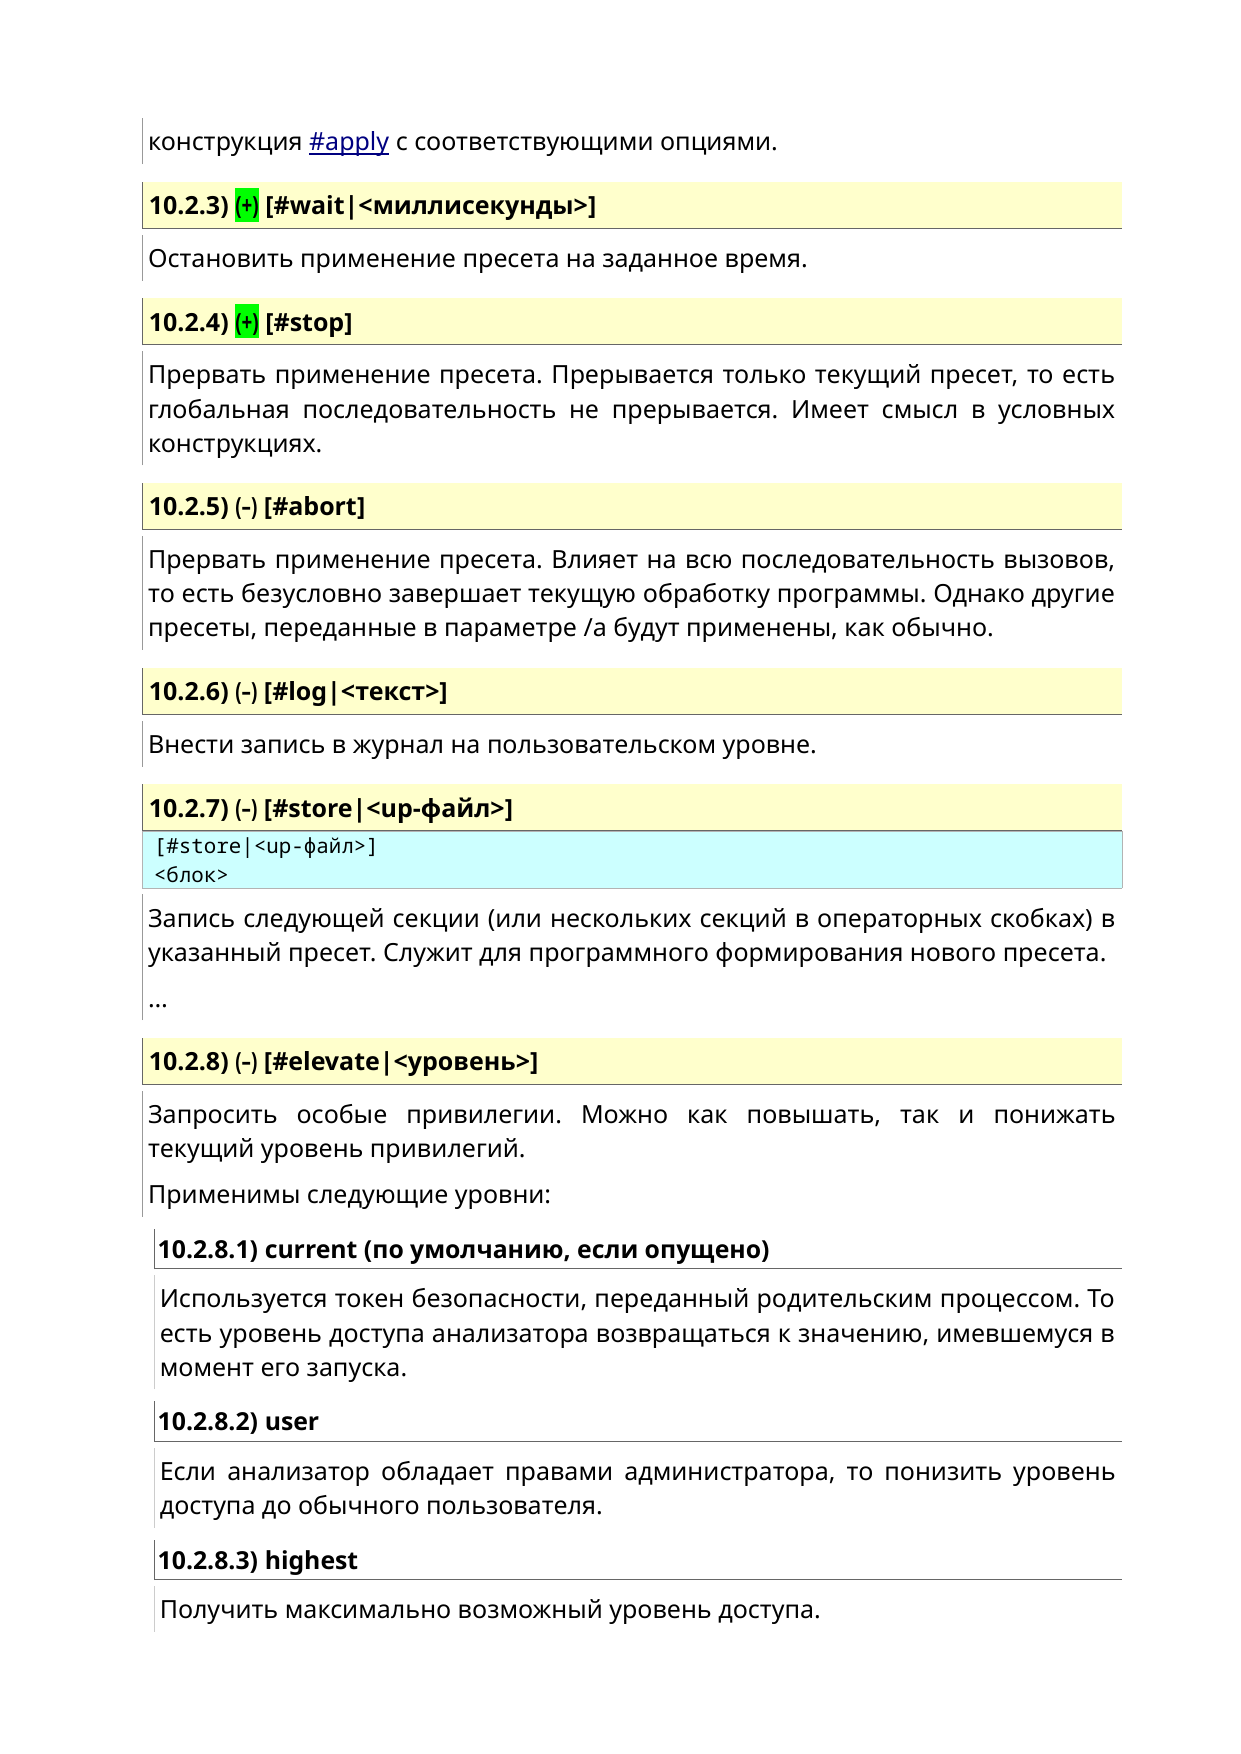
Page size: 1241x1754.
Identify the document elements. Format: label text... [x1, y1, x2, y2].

text Остановить применение пресета на заданное время. [143, 235, 1122, 281]
text Если анализатор обладает правами администратора, то понизить уровень доступа до обычного пользователя. [155, 1448, 1122, 1528]
text Запись следующей секции (или нескольких секций в операторных скобках) в указанный пресет. Служит для программного формирования нового пресета. [143, 894, 1122, 968]
text <блок> [143, 860, 1122, 888]
subtitle highest [153, 1539, 1122, 1580]
subtitle (–) [#elevate|<уровень>] [143, 1038, 1122, 1084]
subtitle (–) [#log|<текст>] [143, 668, 1122, 714]
text Прервать применение пресета. Прерывается только текущий пресет, то есть глобальная последовательность не прерывается. Имеет смысл в условных конструкциях. [143, 351, 1122, 465]
subtitle user [155, 1401, 1122, 1441]
text Прервать применение пресета. Влияет на всю последовательность вызовов, то есть безусловно завершает текущую обработку программы. Однако другие пресеты, переданные в параметре /a будут применены, как обычно. [143, 536, 1122, 650]
subtitle (–) [#store|<up-файл>] [143, 784, 1122, 830]
subtitle (–) [#abort] [143, 483, 1122, 529]
text Получить максимально возможный уровень доступа. [155, 1586, 1122, 1632]
text … [143, 974, 1122, 1020]
subtitle (+) [#stop] [143, 298, 1122, 344]
text Применимы следующие уровни: [143, 1171, 1122, 1217]
text Используется токен безопасности, переданный родительским процессом. То есть уровень доступа анализатора возвращаться к значению, имевшемуся в момент его запуска. [155, 1275, 1122, 1389]
text конструкция #apply с соответствующими опциями. [143, 118, 1122, 164]
subtitle current (по умолчанию, если опущено) [155, 1229, 1122, 1268]
text Запросить особые привилегии. Можно как повышать, так и понижать текущий уровень привилегий. [143, 1091, 1122, 1165]
text [#store|<up-файл>] [143, 832, 1122, 860]
text Внести запись в журнал на пользовательском уровне. [143, 721, 1122, 767]
subtitle (+) [#wait|<миллисекунды>] [143, 182, 1122, 228]
